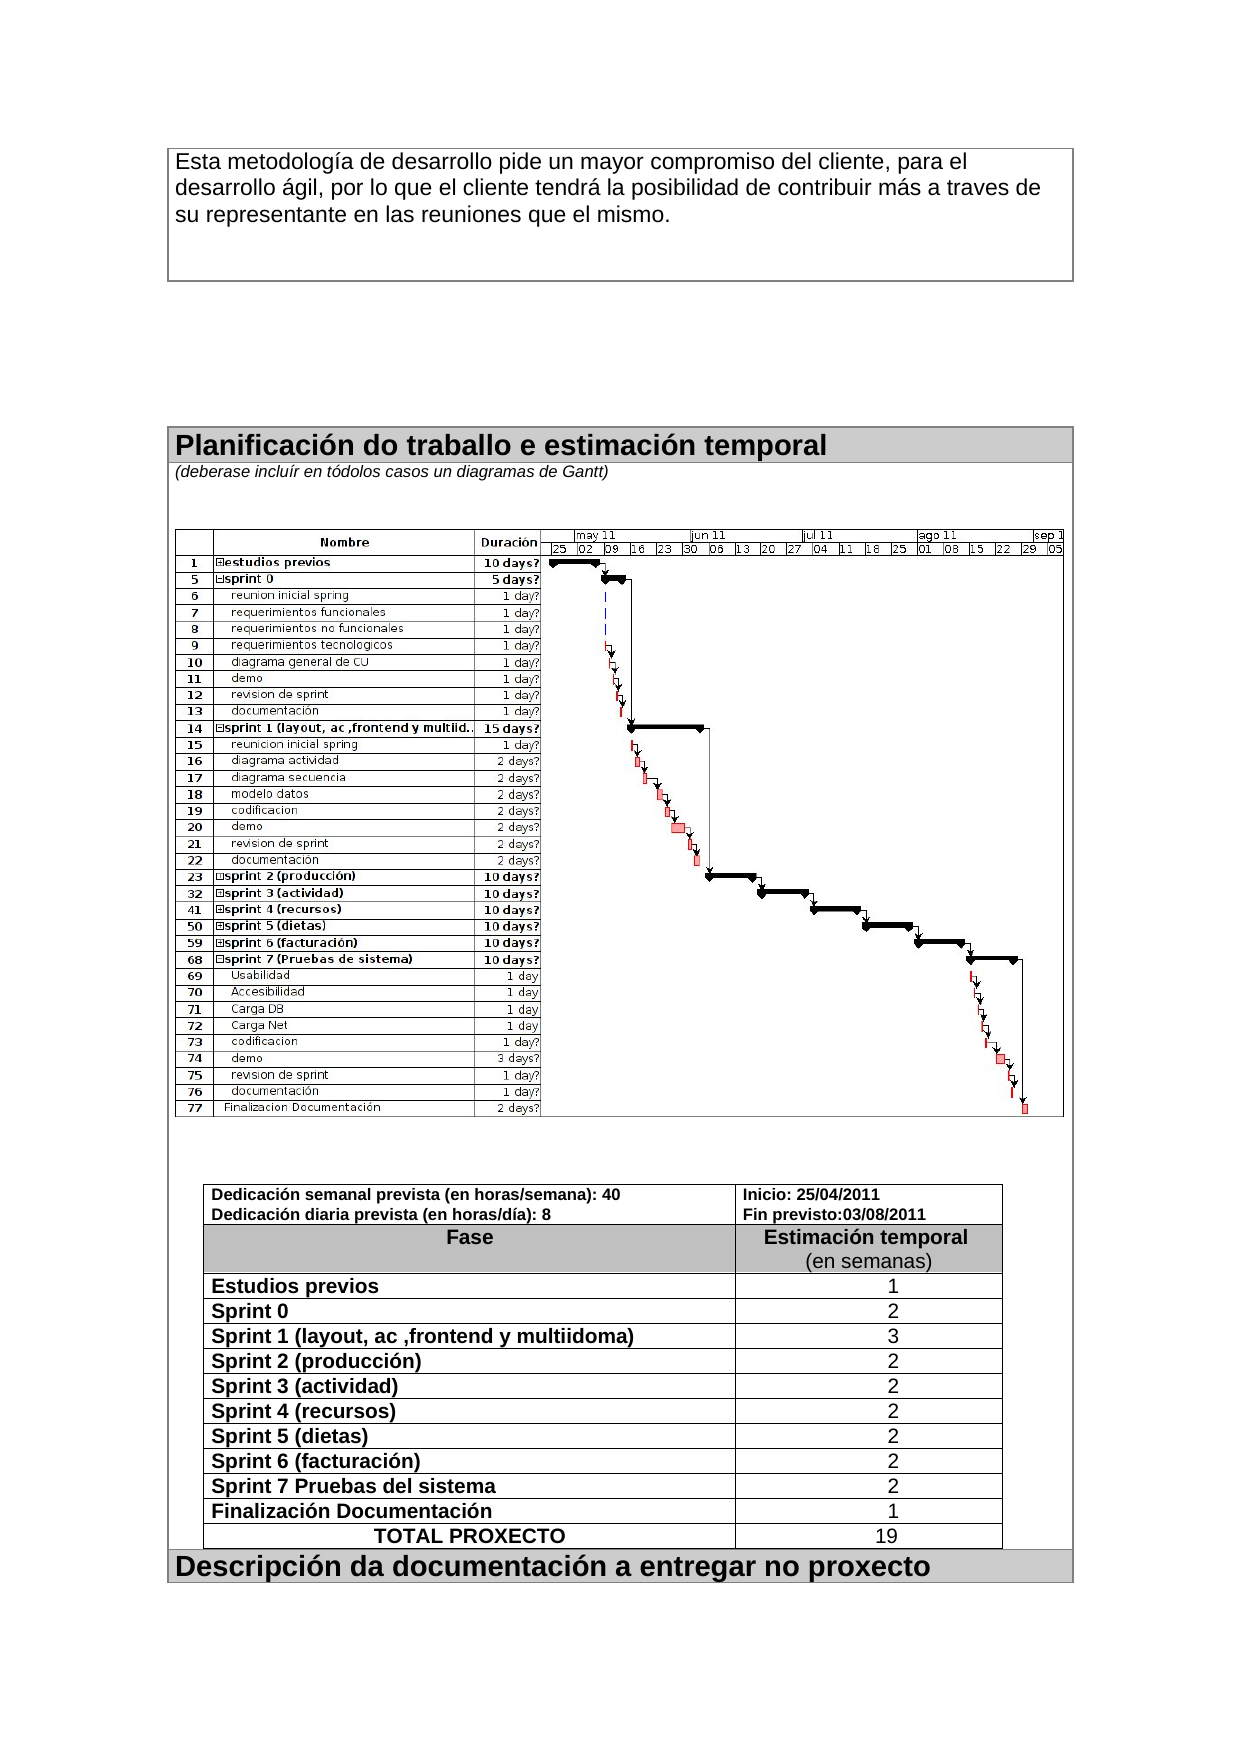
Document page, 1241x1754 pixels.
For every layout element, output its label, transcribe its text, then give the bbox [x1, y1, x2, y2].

table_cell Sprint 2 (producción) [204, 1349, 735, 1372]
table_cell Sprint 5 (dietas) [204, 1424, 735, 1447]
table_cell Sprint 3 (actividad) [204, 1374, 735, 1397]
table_cell Fase [204, 1225, 735, 1272]
table_header Dedicación semanal prevista (en horas/semana): 40 Dedicación diaria prevista (en horas/día): 8 [204, 1185, 735, 1223]
table_cell Finalización Documentación [204, 1499, 735, 1522]
table_cell Sprint 4 (recursos) [204, 1399, 735, 1422]
table_cell 2 [736, 1299, 1002, 1322]
table_cell 3 [736, 1324, 1002, 1347]
table_cell Estudios previos [204, 1274, 735, 1297]
table_cell Descripción da documentación a entregar no proxecto [169, 1550, 1072, 1582]
table_cell Sprint 1 (layout, ac ,frontend y multiidoma) [204, 1324, 735, 1347]
table_cell 19 [736, 1524, 1002, 1547]
table_cell 1 [736, 1274, 1002, 1297]
table_cell (deberase incluír en tódolos casos un diagramas de Gantt) [169, 463, 1072, 1548]
table_header Planificación do traballo e estimación temporal [169, 428, 1072, 462]
table_cell 2 [736, 1474, 1002, 1497]
table_cell 2 [736, 1424, 1002, 1447]
table_cell Sprint 7 Pruebas del sistema [204, 1474, 735, 1497]
picture [175, 528, 1066, 1117]
table_cell Sprint 0 [204, 1299, 735, 1322]
table_cell 2 [736, 1399, 1002, 1422]
table_cell Esta metodología de desarrollo pide un mayor compromiso del cliente, para el desarrollo ágil, por lo que el cliente tendrá la posibilidad de contribuir más a traves de su representante en las reuniones que el mismo. [169, 149, 1072, 279]
table_cell 2 [736, 1449, 1002, 1472]
table_cell 1 [736, 1499, 1002, 1522]
table_header Inicio: 25/04/2011 Fin previsto:03/08/2011 [736, 1185, 1002, 1223]
table_cell TOTAL PROXECTO [204, 1524, 735, 1547]
table_cell 2 [736, 1349, 1002, 1372]
table_cell 2 [736, 1374, 1002, 1397]
table_cell Sprint 6 (facturación) [204, 1449, 735, 1472]
table_cell Estimación temporal (en semanas) [736, 1225, 1002, 1272]
